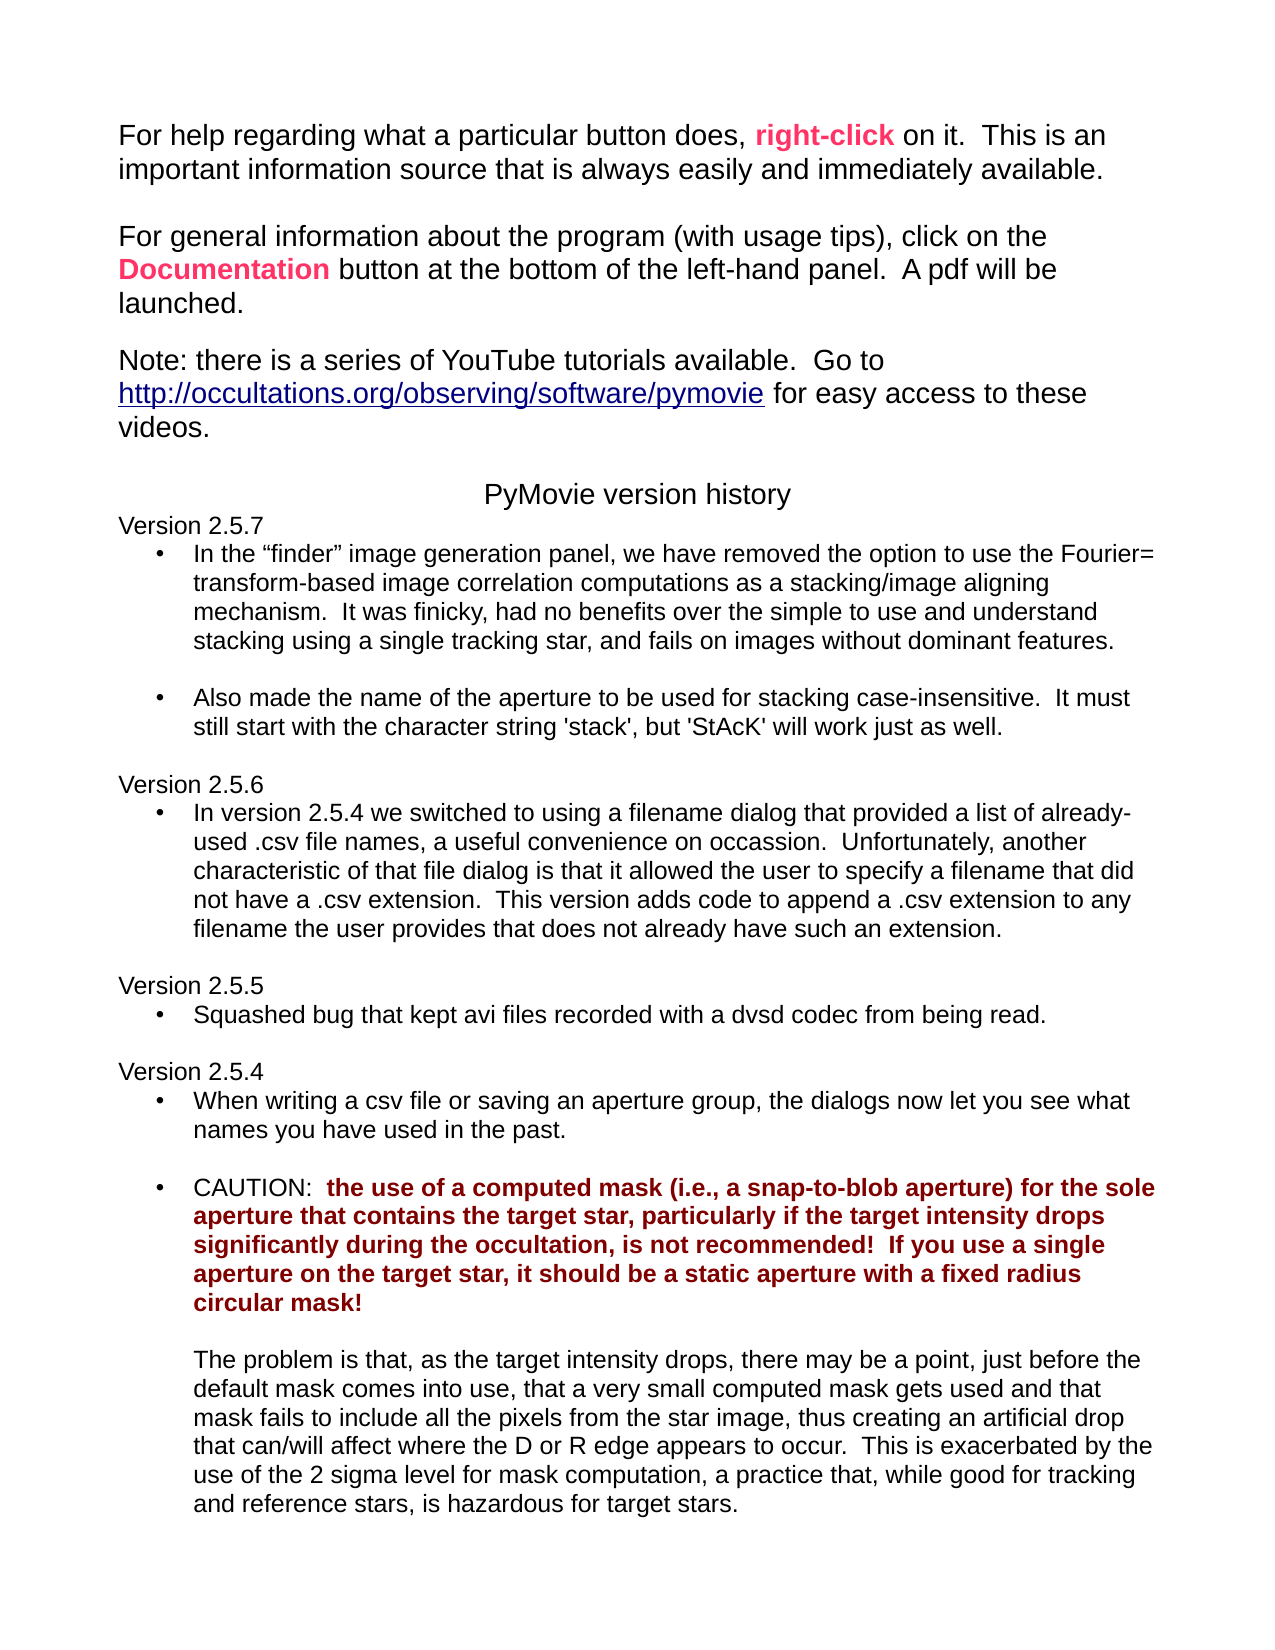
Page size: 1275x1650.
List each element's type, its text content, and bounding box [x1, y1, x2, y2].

list CAUTION: the use of a computed mask (i.e., a snap-to-blob aperture) for the sole aperture that contains the target star, particularly if the target intensity drops significantly during the occultation, is not recommended! If you use a single aperture on the target star, it should be a static aperture with a fixed radius circular mask! The problem is that, as the target intensity drops, there may be a point, just before the default mask comes into use, that a very small computed mask gets used and that mask fails to include all the pixels from the star image, thus creating an artificial drop that can/will affect where the D or R edge appears to occur. This is exacerbated by the use of the 2 sigma level for mask computation, a practice that, while good for tracking and reference stars, is hazardous for target stars. [156, 1172, 1157, 1518]
text Version 2.5.5 [118, 971, 1157, 1000]
text PyMovie version history [118, 477, 1157, 511]
list In version 2.5.4 we switched to using a filename dialog that provided a list of already-used .csv file names, a useful convenience on occassion. Unfortunately, another characteristic of that file dialog is that it allowed the user to specify a filename that did not have a .csv extension. This version adds code to append a .csv extension to any filename the user provides that does not already have such an extension. [156, 798, 1157, 971]
text Note: there is a series of YouTube tutorials available. Go to http://occultations.org/observing/software/pymovie for easy access to these videos. [118, 343, 1157, 444]
list In the “finder” image generation panel, we have removed the option to use the Fourier= transform-based image correlation computations as a stacking/image aligning mechanism. It was finicky, had no benefits over the simple to use and understand stacking using a single tracking star, and fails on images without dominant features. [156, 539, 1157, 683]
list Squashed bug that kept avi files recorded with a dvsd codec from being read. [156, 1000, 1157, 1057]
text Version 2.5.7 [118, 511, 1157, 539]
list Also made the name of the aperture to be used for stacking case-insensitive. It must still start with the character string 'stack', but 'StAcK' will work just as well. [156, 683, 1157, 770]
text Version 2.5.6 [118, 770, 1157, 798]
text For help regarding what a particular button does, right-click on it. This is an important information source that is always easily and immediately available. [118, 118, 1157, 185]
list When writing a csv file or saving an aperture group, the dialogs now let you see what names you have used in the past. [156, 1086, 1157, 1172]
text For general information about the program (with usage tips), click on the Documentation button at the bottom of the left-hand panel. A pdf will be launched. [118, 219, 1157, 319]
text Version 2.5.4 [118, 1057, 1157, 1086]
